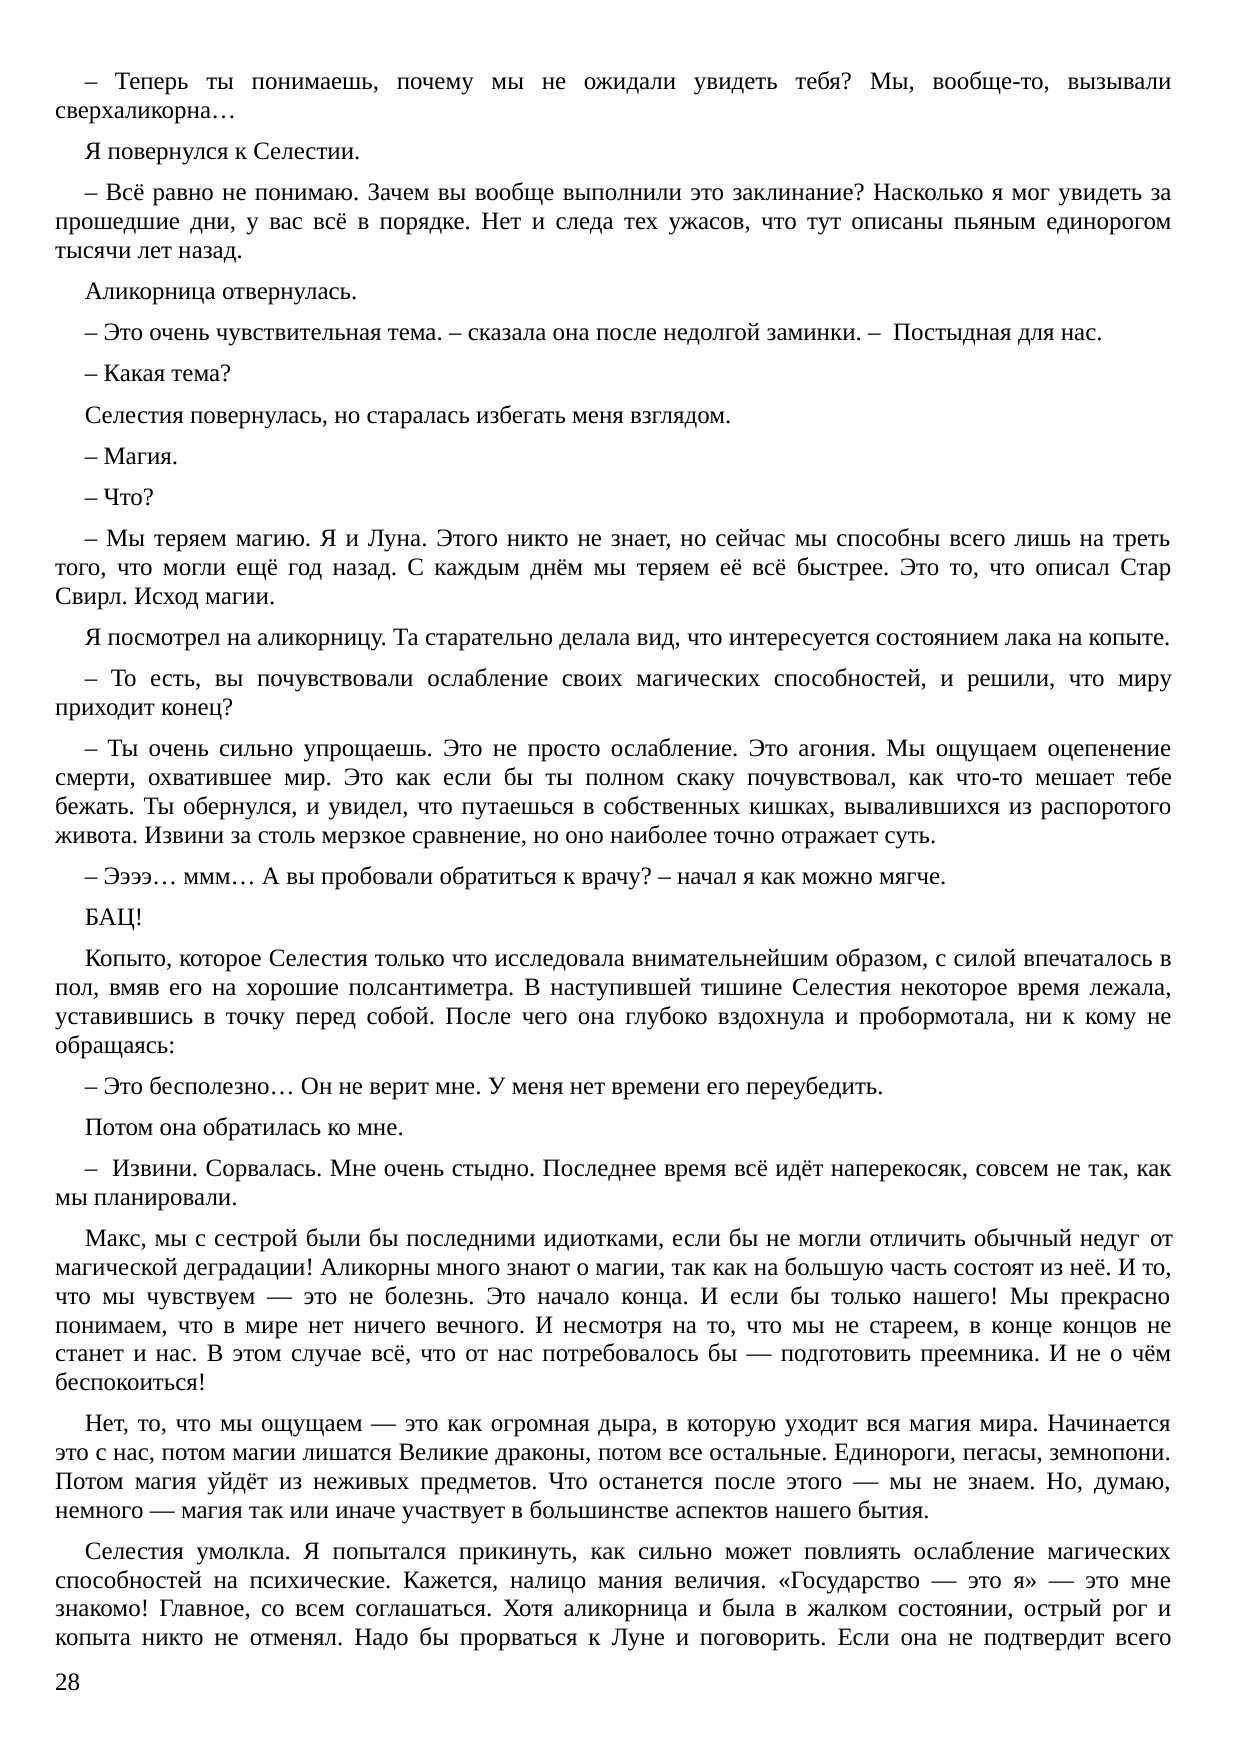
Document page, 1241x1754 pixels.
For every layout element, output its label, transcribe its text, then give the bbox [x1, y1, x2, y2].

text – Это бесполезно… Он не верит мне. У меня нет времени его переубедить. [55, 1071, 1173, 1100]
text – То есть, вы почувствовали ослабление своих магических способностей, и решили, что миру приходит конец? [55, 663, 1173, 721]
text Селестия умолкла. Я попытался прикинуть, как сильно может повлиять ослабление магических способностей на психические. Кажется, налицо мания величия. «Государство — это я» — это мне знакомо! Главное, со всем соглашаться. Хотя аликорница и была в жалком состоянии, острый рог и копыта никто не отменял. Надо бы прорваться к Луне и поговорить. Если она не подтвердит всего [55, 1536, 1173, 1651]
text Макс, мы с сестрой были бы последними идиотками, если бы не могли отличить обычный недуг от магической деградации! Аликорны много знают о магии, так как на большую часть состоят из неё. И то, что мы чувствуем — это не болезнь. Это начало конца. И если бы только нашего! Мы прекрасно понимаем, что в мире нет ничего вечного. И несмотря на то, что мы не стареем, в конце концов не станет и нас. В этом случае всё, что от нас потребовалось бы — подготовить преемника. И не о чём беспокоиться! [55, 1223, 1173, 1396]
text – Какая тема? [55, 358, 1173, 387]
text – Ты очень сильно упрощаешь. Это не просто ослабление. Это агония. Мы ощущаем оцепенение смерти, охватившее мир. Это как если бы ты полном скаку почувствовал, как что-то мешает тебе бежать. Ты обернулся, и увидел, что путаешься в собственных кишках, вывалившихся из распоротого живота. Извини за столь мерзкое сравнение, но оно наиболее точно отражает суть. [55, 733, 1173, 848]
text Я повернулся к Селестии. [55, 136, 1173, 165]
text – Мы теряем магию. Я и Луна. Этого никто не знает, но сейчас мы способны всего лишь на треть того, что могли ещё год назад. С каждым днём мы теряем её всё быстрее. Это то, что описал Стар Свирл. Исход магии. [55, 523, 1173, 610]
text Аликорница отвернулась. [55, 276, 1173, 305]
text – Теперь ты понимаешь, почему мы не ожидали увидеть тебя? Мы, вообще-то, вызывали сверхаликорна… [55, 66, 1173, 123]
text – Всё равно не понимаю. Зачем вы вообще выполнили это заклинание? Насколько я мог увидеть за прошедшие дни, у вас всё в порядке. Нет и следа тех ужасов, что тут описаны пьяным единорогом тысячи лет назад. [55, 177, 1173, 263]
text БАЦ! [55, 902, 1173, 931]
text – Это очень чувствительная тема. – сказала она после недолгой заминки. – Постыдная для нас. [55, 317, 1173, 346]
text – Что? [55, 482, 1173, 511]
text Нет, то, что мы ощущаем — это как огромная дыра, в которую уходит вся магия мира. Начинается это с нас, потом магии лишатся Великие драконы, потом все остальные. Единороги, пегасы, земнопони. Потом магия уйдёт из неживых предметов. Что останется после этого — мы не знаем. Но, думаю, немного — магия так или иначе участвует в большинстве аспектов нашего бытия. [55, 1408, 1173, 1523]
text Селестия повернулась, но старалась избегать меня взглядом. [55, 400, 1173, 428]
text Копыто, которое Селестия только что исследовала внимательнейшим образом, с силой впечаталось в пол, вмяв его на хорошие полсантиметра. В наступившей тишине Селестия некоторое время лежала, уставившись в точку перед собой. После чего она глубоко вздохнула и пробормотала, ни к кому не обращаясь: [55, 943, 1173, 1058]
text Я посмотрел на аликорницу. Та старательно делала вид, что интересуется состоянием лака на копыте. [55, 622, 1173, 651]
text Потом она обратилась ко мне. [55, 1112, 1173, 1141]
text – Ээээ… ммм… А вы пробовали обратиться к врачу? – начал я как можно мягче. [55, 861, 1173, 890]
text – Магия. [55, 441, 1173, 470]
text – Извини. Сорвалась. Мне очень стыдно. Последнее время всё идёт наперекосяк, совсем не так, как мы планировали. [55, 1153, 1173, 1211]
